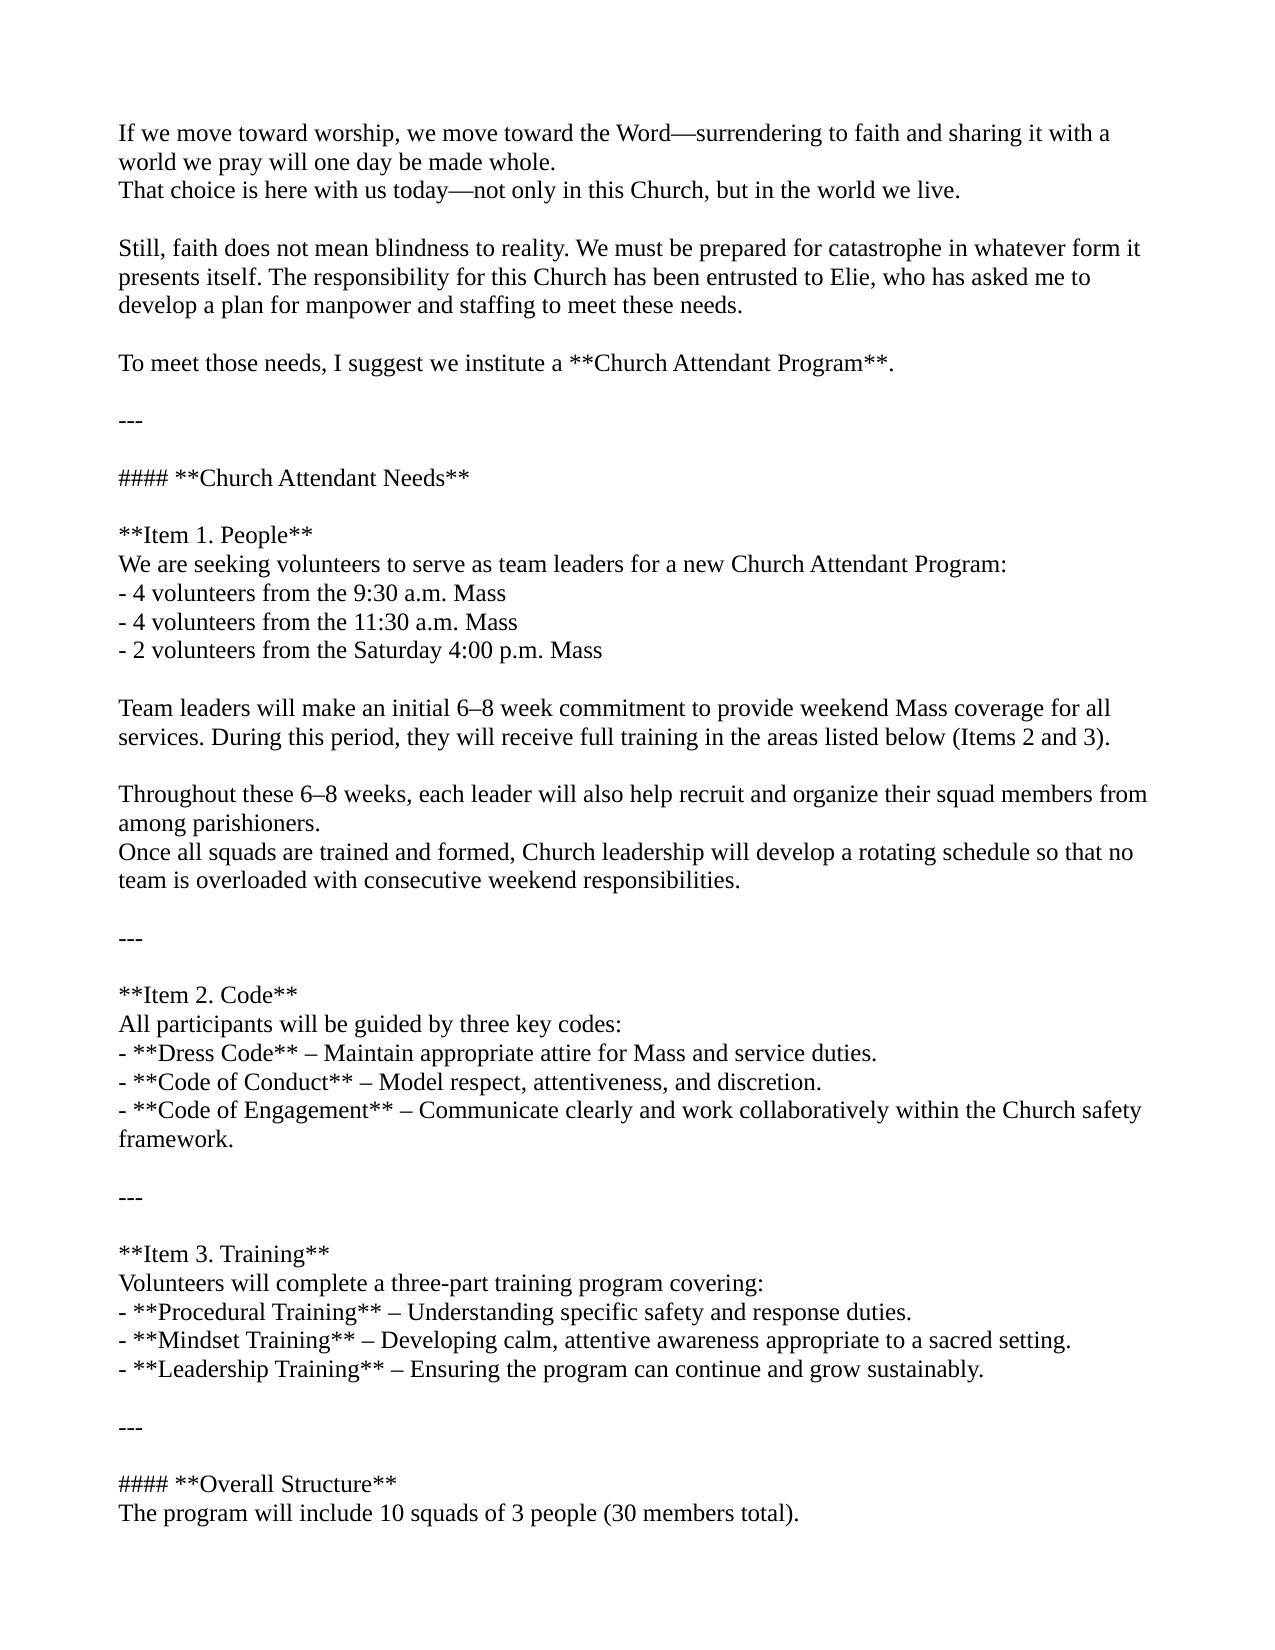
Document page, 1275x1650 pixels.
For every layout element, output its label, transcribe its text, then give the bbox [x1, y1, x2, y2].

text #### **Church Attendant Needs** [118, 463, 1157, 492]
text - 4 volunteers from the 9:30 a.m. Mass [118, 578, 1157, 607]
text All participants will be guided by three key codes: [118, 1009, 1157, 1038]
text If we move toward worship, we move toward the Word—surrendering to faith and sharing it with a world we pray will one day be made whole. [118, 118, 1157, 176]
text #### **Overall Structure** [118, 1469, 1157, 1498]
text - **Procedural Training** – Understanding specific safety and response duties. [118, 1297, 1157, 1326]
text **Item 2. Code** [118, 981, 1157, 1009]
text Still, faith does not mean blindness to reality. We must be prepared for catastrophe in whatever form it presents itself. The responsibility for this Church has been entrusted to Elie, who has asked me to develop a plan for manpower and staffing to meet these needs. [118, 233, 1157, 319]
text Volunteers will complete a three-part training program covering: [118, 1268, 1157, 1297]
text - **Mindset Training** – Developing calm, attentive awareness appropriate to a sacred setting. [118, 1326, 1157, 1354]
text To meet those needs, I suggest we institute a **Church Attendant Program**. [118, 348, 1157, 377]
text - **Dress Code** – Maintain appropriate attire for Mass and service duties. [118, 1038, 1157, 1067]
text --- [118, 1412, 1157, 1441]
text **Item 3. Training** [118, 1239, 1157, 1268]
text Once all squads are trained and formed, Church leadership will develop a rotating schedule so that no team is overloaded with consecutive weekend responsibilities. [118, 837, 1157, 894]
text - **Code of Conduct** – Model respect, attentiveness, and discretion. [118, 1067, 1157, 1096]
text - 4 volunteers from the 11:30 a.m. Mass [118, 607, 1157, 636]
text --- [118, 1182, 1157, 1211]
text --- [118, 406, 1157, 434]
text - **Code of Engagement** – Communicate clearly and work collaboratively within the Church safety framework. [118, 1096, 1157, 1153]
text - 2 volunteers from the Saturday 4:00 p.m. Mass [118, 636, 1157, 664]
text --- [118, 923, 1157, 952]
text Throughout these 6–8 weeks, each leader will also help recruit and organize their squad members from among parishioners. [118, 779, 1157, 837]
text We are seeking volunteers to serve as team leaders for a new Church Attendant Program: [118, 549, 1157, 578]
text The program will include 10 squads of 3 people (30 members total). [118, 1498, 1157, 1527]
text - **Leadership Training** – Ensuring the program can continue and grow sustainably. [118, 1354, 1157, 1383]
text That choice is here with us today—not only in this Church, but in the world we live. [118, 176, 1157, 204]
text Team leaders will make an initial 6–8 week commitment to provide weekend Mass coverage for all services. During this period, they will receive full training in the areas listed below (Items 2 and 3). [118, 693, 1157, 751]
text **Item 1. People** [118, 521, 1157, 549]
